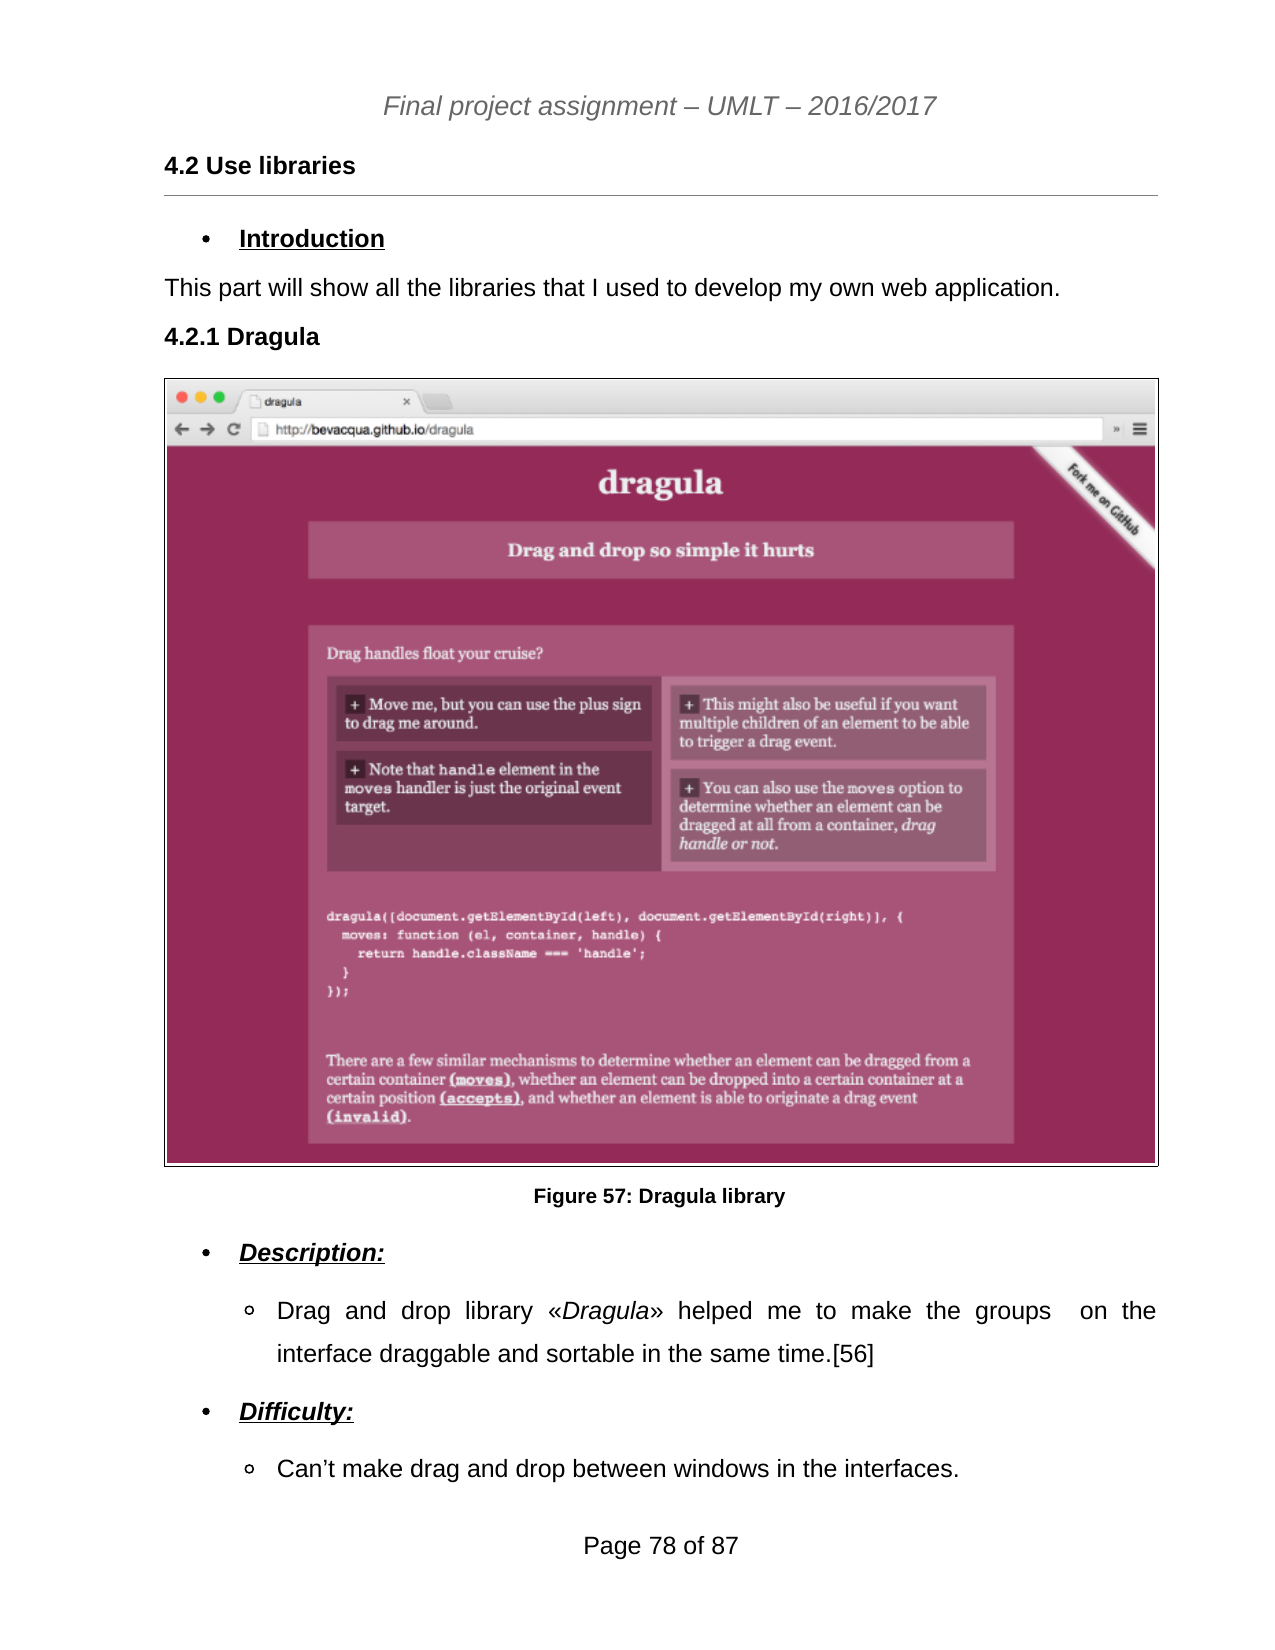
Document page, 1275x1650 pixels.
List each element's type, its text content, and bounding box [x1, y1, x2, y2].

text This part will show all the libraries that I used to develop my own web application. [164, 273, 1158, 302]
list Description: [202, 1238, 1158, 1267]
subtitle 4.2.1 Dragula [164, 322, 1158, 351]
picture [167, 380, 1155, 1163]
list Introduction [202, 224, 1158, 253]
text Figure 57: Dragula library [164, 1167, 1158, 1209]
list Can’t make drag and drop between windows in the interfaces. [239, 1454, 1158, 1483]
text [165, 379, 1158, 1166]
list Drag and drop library «Dragula» helped me to make the groups on the interface draggable and sortable in the same time.[56] [239, 1296, 1158, 1368]
list Difficulty: [202, 1397, 1158, 1426]
subtitle 4.2 Use libraries [164, 151, 1158, 180]
